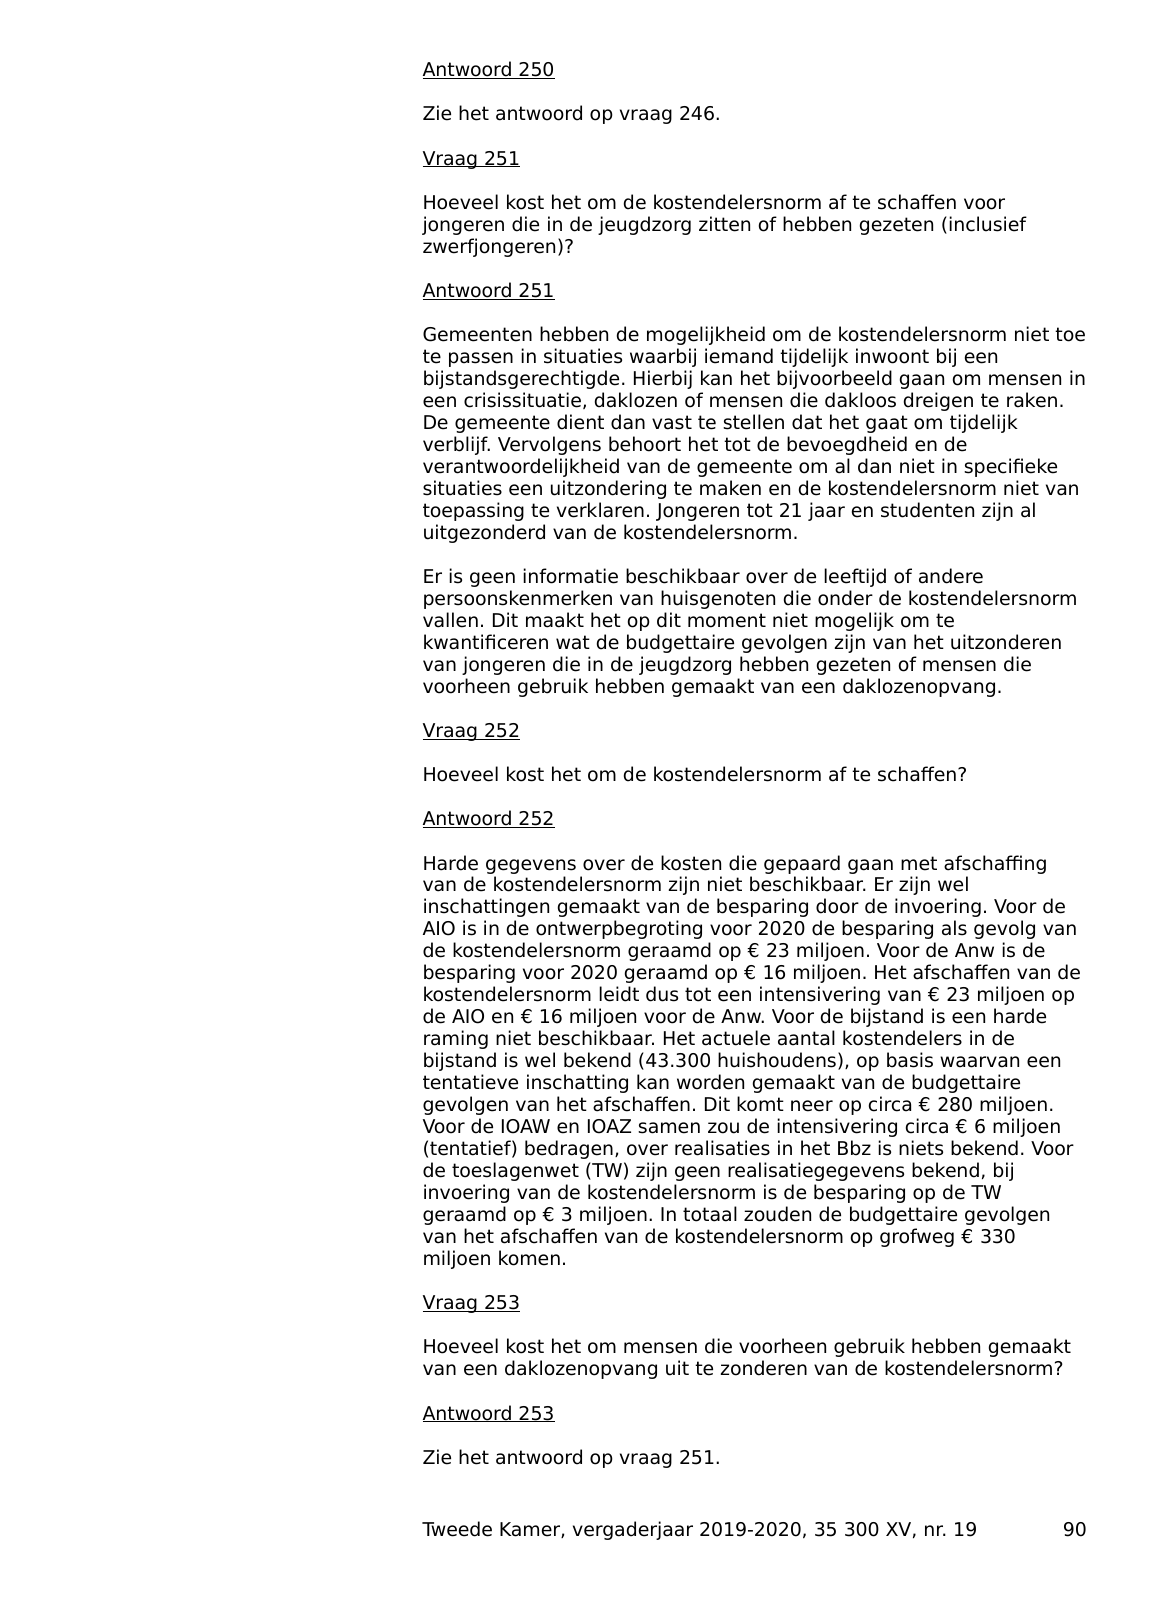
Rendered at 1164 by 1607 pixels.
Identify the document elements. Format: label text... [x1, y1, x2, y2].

text Harde gegevens over de kosten die gepaard gaan met afschaffing van de kostendelersnorm zijn niet beschikbaar. Er zijn wel inschattingen gemaakt van de besparing door de invoering. Voor de AIO is in de ontwerpbegroting voor 2020 de besparing als gevolg van de kostendelersnorm geraamd op € 23 miljoen. Voor de Anw is de besparing voor 2020 geraamd op € 16 miljoen. Het afschaffen van de kostendelersnorm leidt dus tot een intensivering van € 23 miljoen op de AIO en € 16 miljoen voor de Anw. Voor de bijstand is een harde raming niet beschikbaar. Het actuele aantal kostendelers in de bijstand is wel bekend (43.300 huishoudens), op basis waarvan een tentatieve inschatting kan worden gemaakt van de budgettaire gevolgen van het afschaffen. Dit komt neer op circa € 280 miljoen. Voor de IOAW en IOAZ samen zou de intensivering circa € 6 miljoen (tentatief) bedragen, over realisaties in het Bbz is niets bekend. Voor de toeslagenwet (TW) zijn geen realisatiegegevens bekend, bij invoering van de kostendelersnorm is de besparing op de TW geraamd op € 3 miljoen. In totaal zouden de budgettaire gevolgen van het afschaffen van de kostendelersnorm op grofweg € 330 miljoen komen. [422, 852, 1087, 1270]
text Hoeveel kost het om de kostendelersnorm af te schaffen? [422, 764, 1087, 786]
text Hoeveel kost het om mensen die voorheen gebruik hebben gemaakt van een daklozenopvang uit te zonderen van de kostendelersnorm? [422, 1336, 1087, 1380]
subtitle Antwoord 253 [422, 1402, 1087, 1424]
text Zie het antwoord op vraag 246. [422, 103, 1087, 125]
subtitle Antwoord 250 [422, 59, 1087, 81]
text Er is geen informatie beschikbaar over de leeftijd of andere persoonskenmerken van huisgenoten die onder de kostendelersnorm vallen. Dit maakt het op dit moment niet mogelijk om te kwantificeren wat de budgettaire gevolgen zijn van het uitzonderen van jongeren die in de jeugdzorg hebben gezeten of mensen die voorheen gebruik hebben gemaakt van een daklozenopvang. [422, 566, 1087, 698]
subtitle Vraag 251 [422, 147, 1087, 169]
subtitle Vraag 253 [422, 1292, 1087, 1314]
subtitle Antwoord 252 [422, 808, 1087, 830]
text Hoeveel kost het om de kostendelersnorm af te schaffen voor jongeren die in de jeugdzorg zitten of hebben gezeten (inclusief zwerfjongeren)? [422, 192, 1087, 257]
text Gemeenten hebben de mogelijkheid om de kostendelersnorm niet toe te passen in situaties waarbij iemand tijdelijk inwoont bij een bijstandsgerechtigde. Hierbij kan het bijvoorbeeld gaan om mensen in een crisissituatie, daklozen of mensen die dakloos dreigen te raken. De gemeente dient dan vast te stellen dat het gaat om tijdelijk verblijf. Vervolgens behoort het tot de bevoegdheid en de verantwoordelijkheid van de gemeente om al dan niet in specifieke situaties een uitzondering te maken en de kostendelersnorm niet van toepassing te verklaren. Jongeren tot 21 jaar en studenten zijn al uitgezonderd van de kostendelersnorm. [422, 324, 1087, 544]
text Zie het antwoord op vraag 251. [422, 1447, 1087, 1469]
subtitle Antwoord 251 [422, 280, 1087, 302]
subtitle Vraag 252 [422, 720, 1087, 742]
